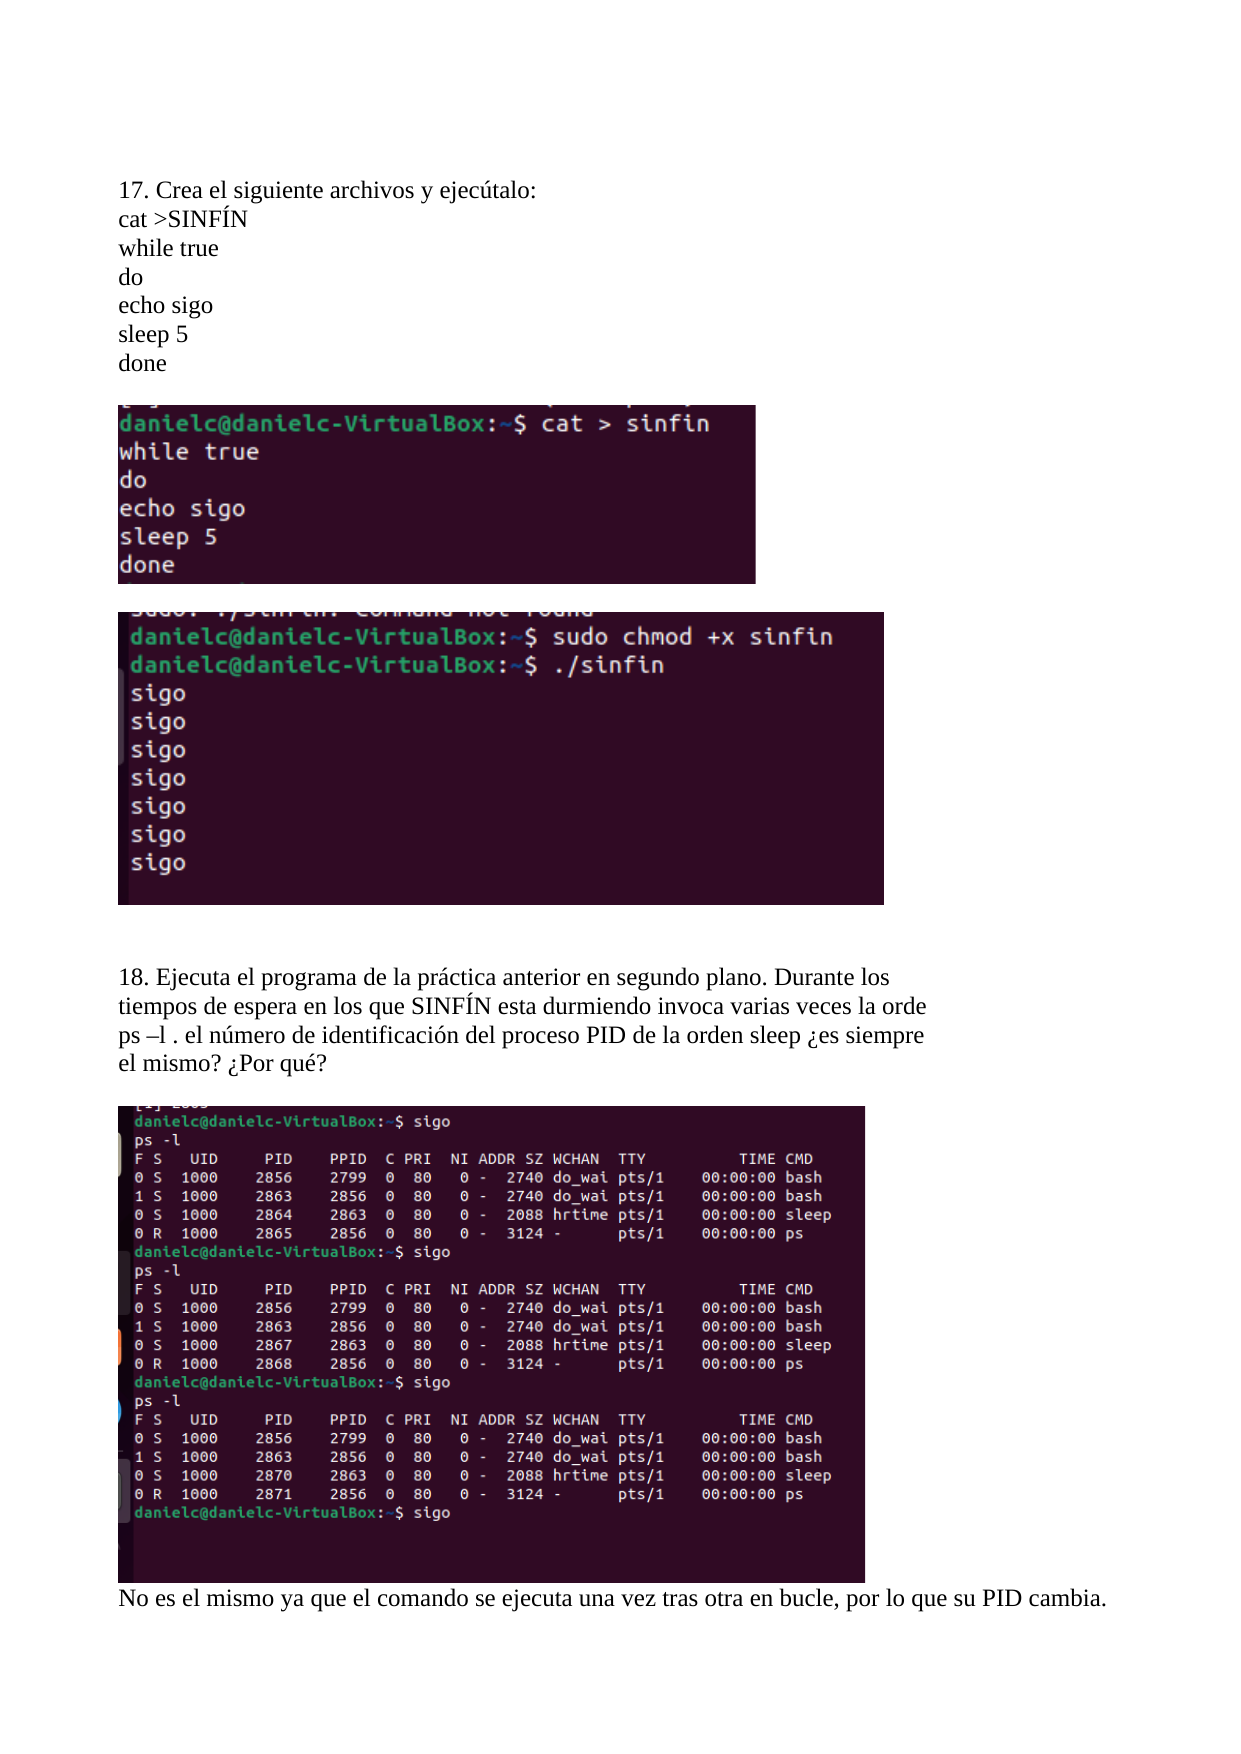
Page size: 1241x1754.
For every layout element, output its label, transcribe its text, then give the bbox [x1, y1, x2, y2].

text echo sigo [118, 291, 1122, 319]
text done [118, 348, 1122, 377]
text el mismo? ¿Por qué? [118, 1048, 1122, 1077]
text 17. Crea el siguiente archivos y ejecútalo: [118, 176, 1122, 204]
text sleep 5 [118, 319, 1122, 348]
text No es el mismo ya que el comando se ejecuta una vez tras otra en bucle, por lo que su PID cambia. [118, 1583, 1122, 1611]
text cat >SINFÍN [118, 204, 1122, 233]
text do [118, 262, 1122, 291]
text ps –l . el número de identificación del proceso PID de la orden sleep ¿es siempre [118, 1020, 1122, 1048]
text tiempos de espera en los que SINFÍN esta durmiendo invoca varias veces la orde [118, 991, 1122, 1020]
text while true [118, 233, 1122, 262]
text 18. Ejecuta el programa de la práctica anterior en segundo plano. Durante los [118, 962, 1122, 991]
